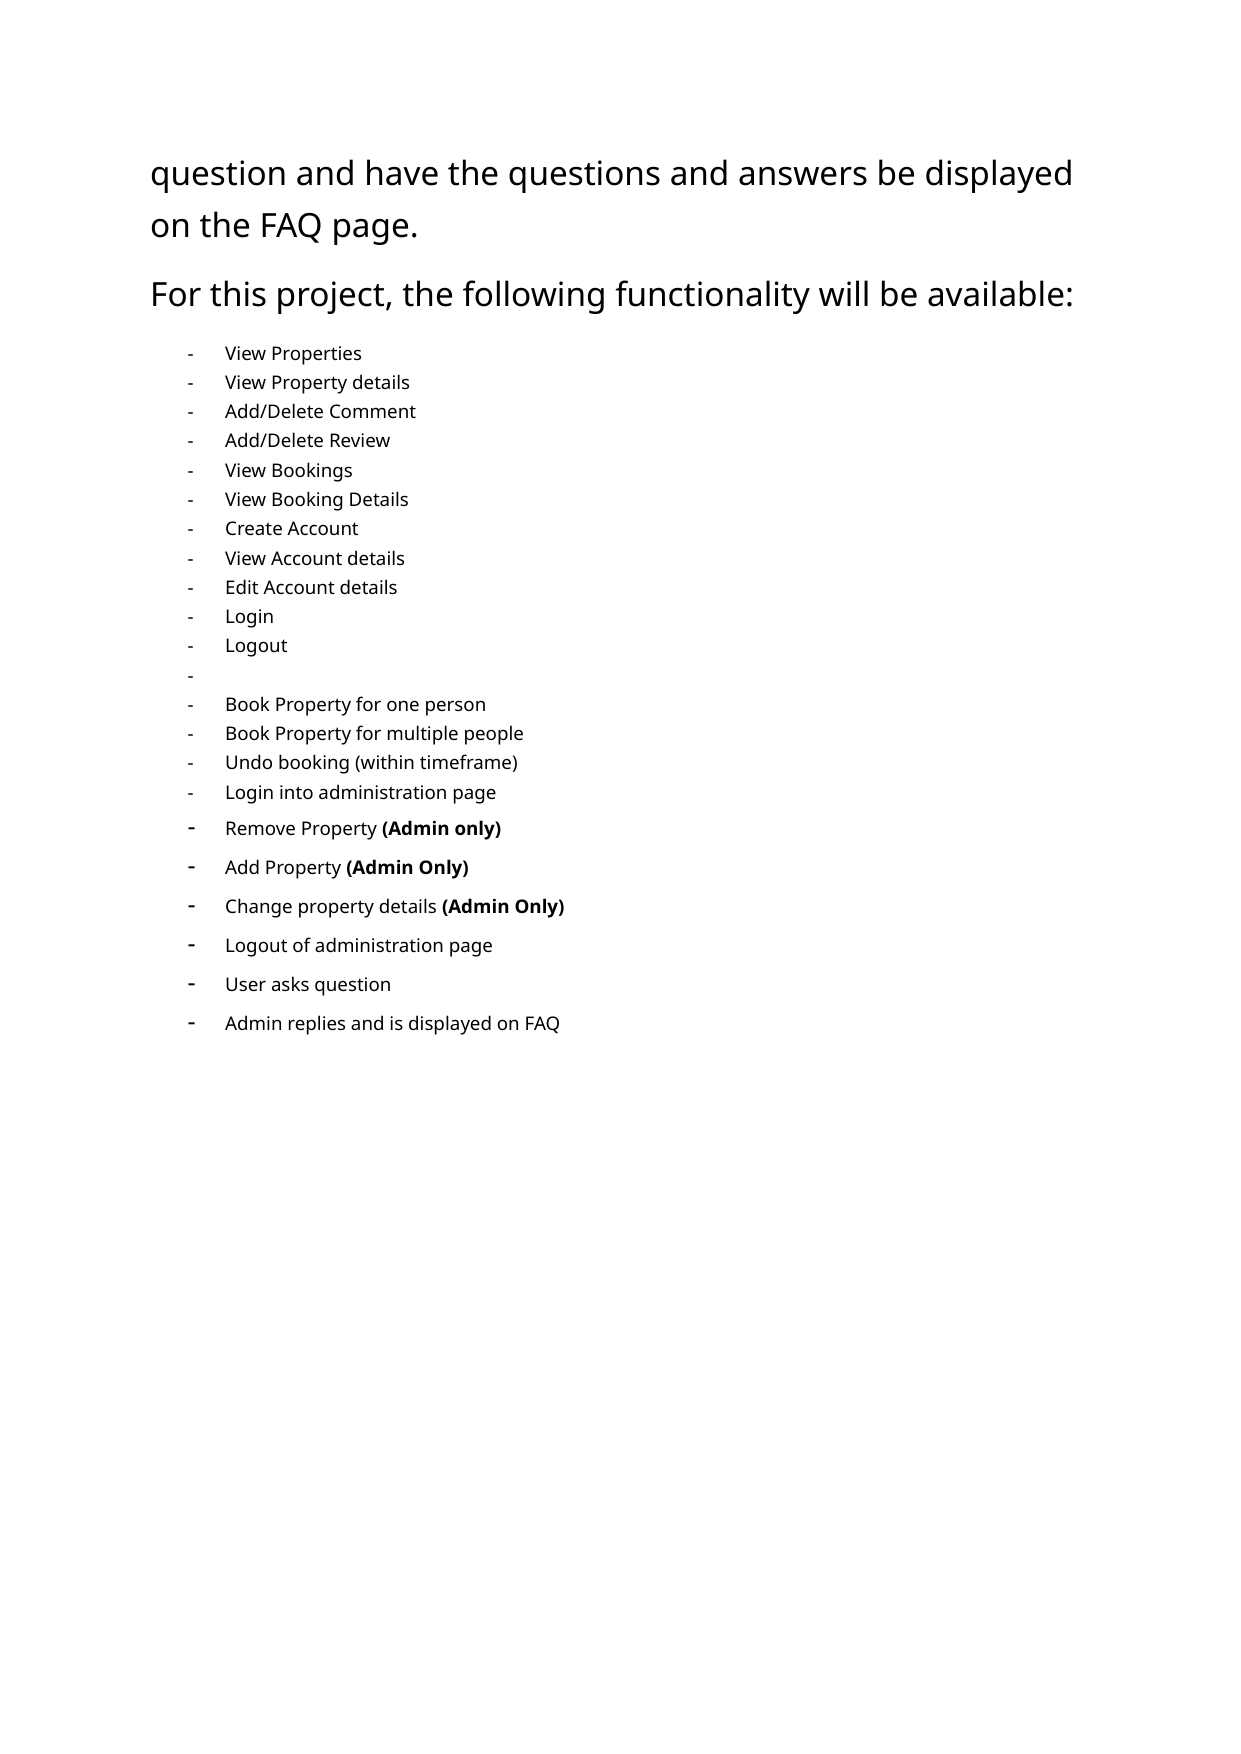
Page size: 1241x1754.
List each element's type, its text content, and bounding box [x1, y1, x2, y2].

list Book Property for one person [187, 691, 1090, 717]
list Create Account [187, 516, 1090, 541]
list Login into administration page [187, 779, 1090, 804]
list Admin replies and is displayed on FAQ [187, 1004, 1090, 1038]
list Logout of administration page [187, 926, 1090, 960]
list Login [187, 603, 1090, 629]
text For this project, the following functionality will be available: [150, 271, 1090, 316]
list Edit Account details [187, 574, 1090, 599]
list User asks question [187, 965, 1090, 999]
list View Property details [187, 369, 1090, 395]
list Remove Property (Admin only) [187, 808, 1090, 842]
list Add/Delete Comment [187, 398, 1090, 424]
list Undo booking (within timeframe) [187, 750, 1090, 775]
list View Properties [187, 340, 1090, 365]
list View Booking Details [187, 486, 1090, 512]
list Add Property (Admin Only) [187, 847, 1090, 881]
list Logout [187, 633, 1090, 658]
list View Account details [187, 545, 1090, 570]
text question and have the questions and answers be displayed on the FAQ page. [150, 150, 1090, 248]
list View Bookings [187, 457, 1090, 482]
list Change property details (Admin Only) [187, 887, 1090, 921]
list Book Property for multiple people [187, 720, 1090, 746]
list Add/Delete Review [187, 428, 1090, 453]
